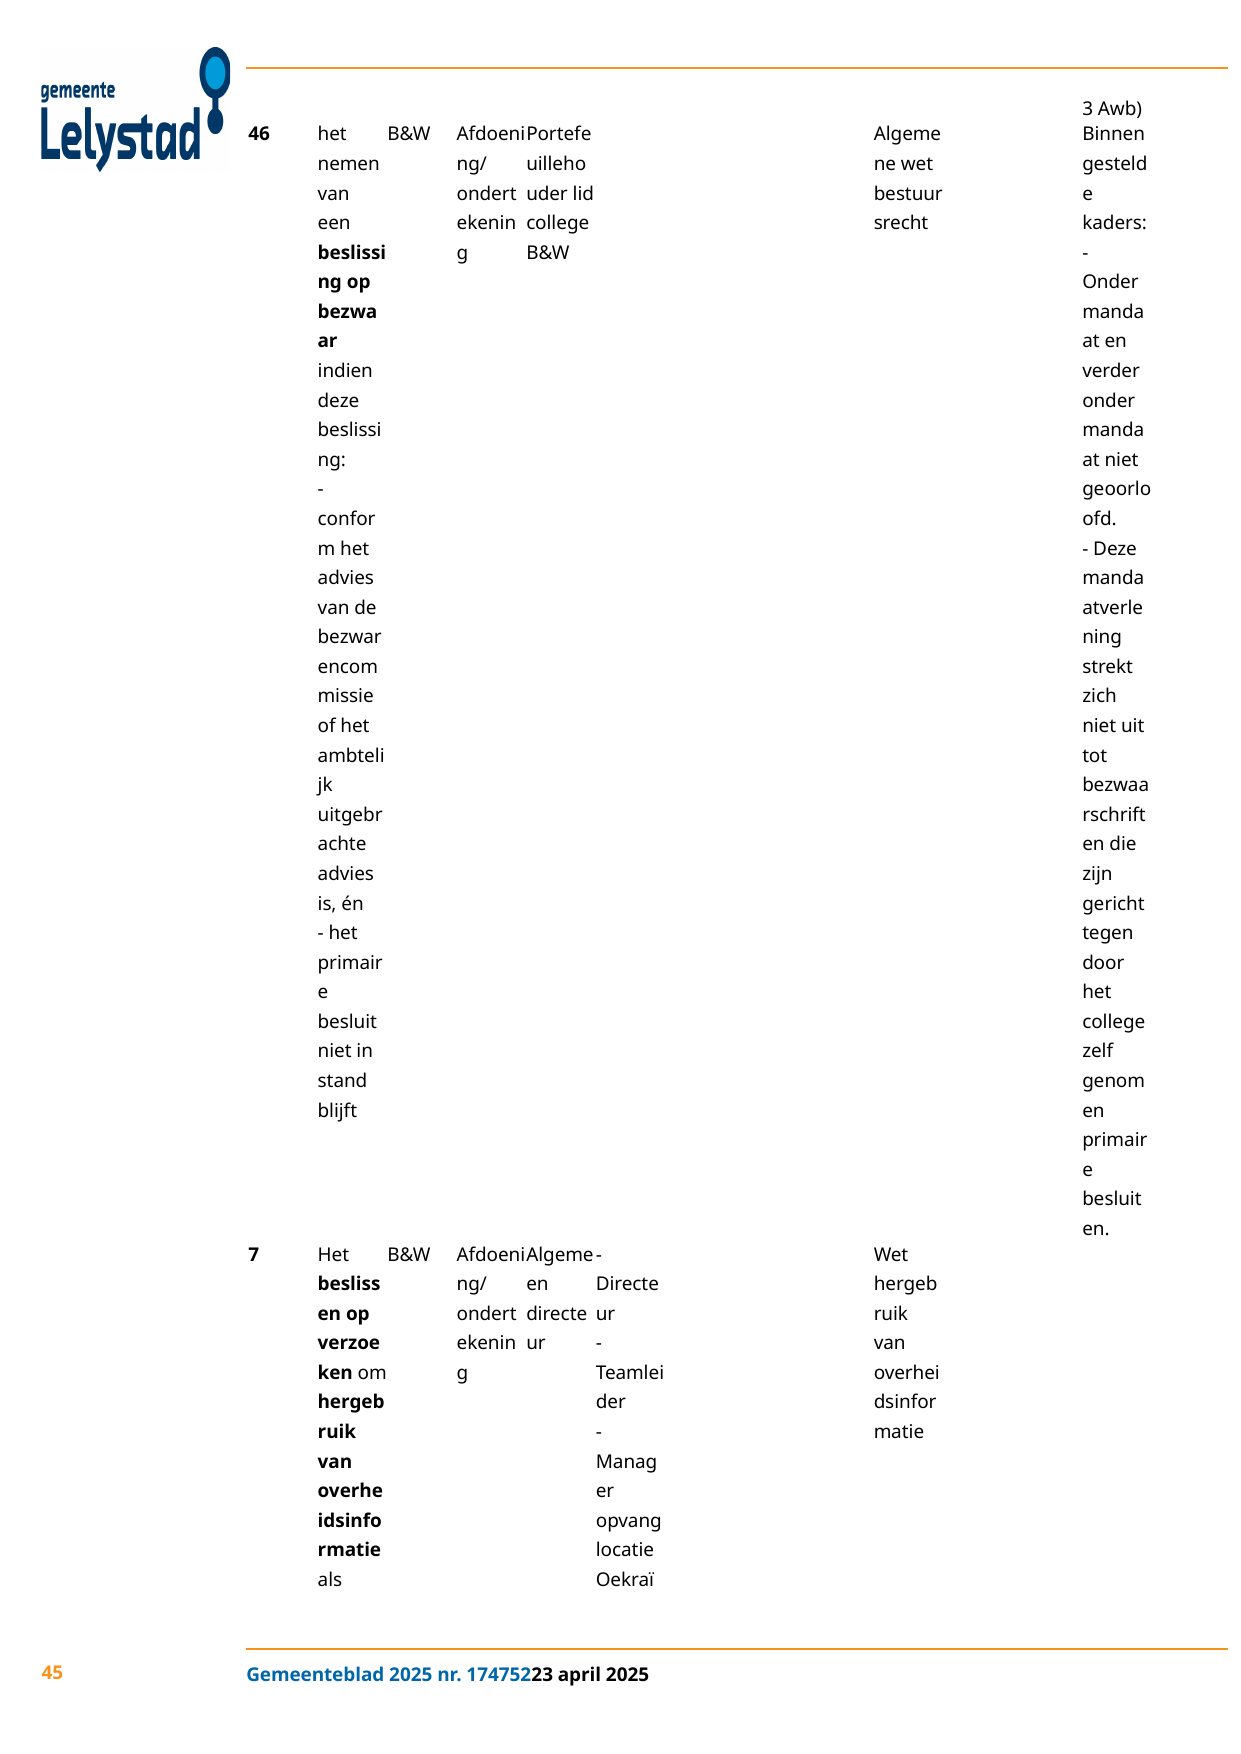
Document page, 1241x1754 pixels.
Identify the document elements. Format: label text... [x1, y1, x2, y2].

table_cell [665, 121, 734, 1241]
table_cell [1013, 95, 1082, 121]
table_cell Afdoening/ondertekening [456, 1241, 526, 1592]
table_cell [943, 121, 1013, 1241]
table_cell [456, 95, 526, 121]
table_cell [735, 95, 804, 121]
table_cell 7 [248, 1241, 317, 1592]
table_cell 3 Awb) [1082, 95, 1152, 121]
table_cell [665, 95, 734, 121]
table_cell Portefeuillehouder lid college B&W [526, 121, 596, 1241]
table_cell het nemen van een beslissing op bezwaar indien deze beslissing: - conform het advies van de bezwarencommissie of het ambtelijk uitgebrachte advies is, én - het primaire besluit niet in stand blijft [318, 121, 387, 1241]
picture [41, 47, 231, 172]
table_cell Wet hergebruik van overheidsinformatie [874, 1241, 943, 1592]
table_cell [596, 121, 665, 1241]
table_cell [943, 95, 1013, 121]
table_cell [735, 121, 804, 1241]
table_cell [943, 1241, 1013, 1592]
table_cell [735, 1241, 804, 1592]
table_cell [804, 121, 873, 1241]
table_cell Binnen gestelde kaders: - Ondermandaat en verder ondermandaat niet geoorloofd. - Deze mandaatverlening strekt zich niet uit tot bezwaarschriften die zijn gericht tegen door het college zelf genomen primaire besluiten. [1082, 121, 1152, 1241]
table_cell [1013, 1241, 1082, 1592]
table_cell B&W [387, 1241, 456, 1592]
table_cell 46 [248, 121, 317, 1241]
table_cell [804, 1241, 873, 1592]
table_cell Het beslissen op verzoeken om hergebruik van overheidsinformatie als [318, 1241, 387, 1592]
table_cell [1013, 121, 1082, 1241]
table_cell [387, 95, 456, 121]
table_cell B&W [387, 121, 456, 1241]
table_cell [1082, 1241, 1152, 1592]
table_cell [804, 95, 873, 121]
table_cell [596, 95, 665, 121]
table_cell - Directeur - Teamleider - Manager opvanglocatie Oekraï [596, 1241, 665, 1592]
table_cell [874, 95, 943, 121]
table_cell Afdoening/ondertekening [456, 121, 526, 1241]
table_cell [665, 1241, 734, 1592]
table_cell [526, 95, 596, 121]
table_cell Algemene wet bestuursrecht [874, 121, 943, 1241]
table_cell Algemeen directeur [526, 1241, 596, 1592]
table_cell [248, 95, 317, 121]
